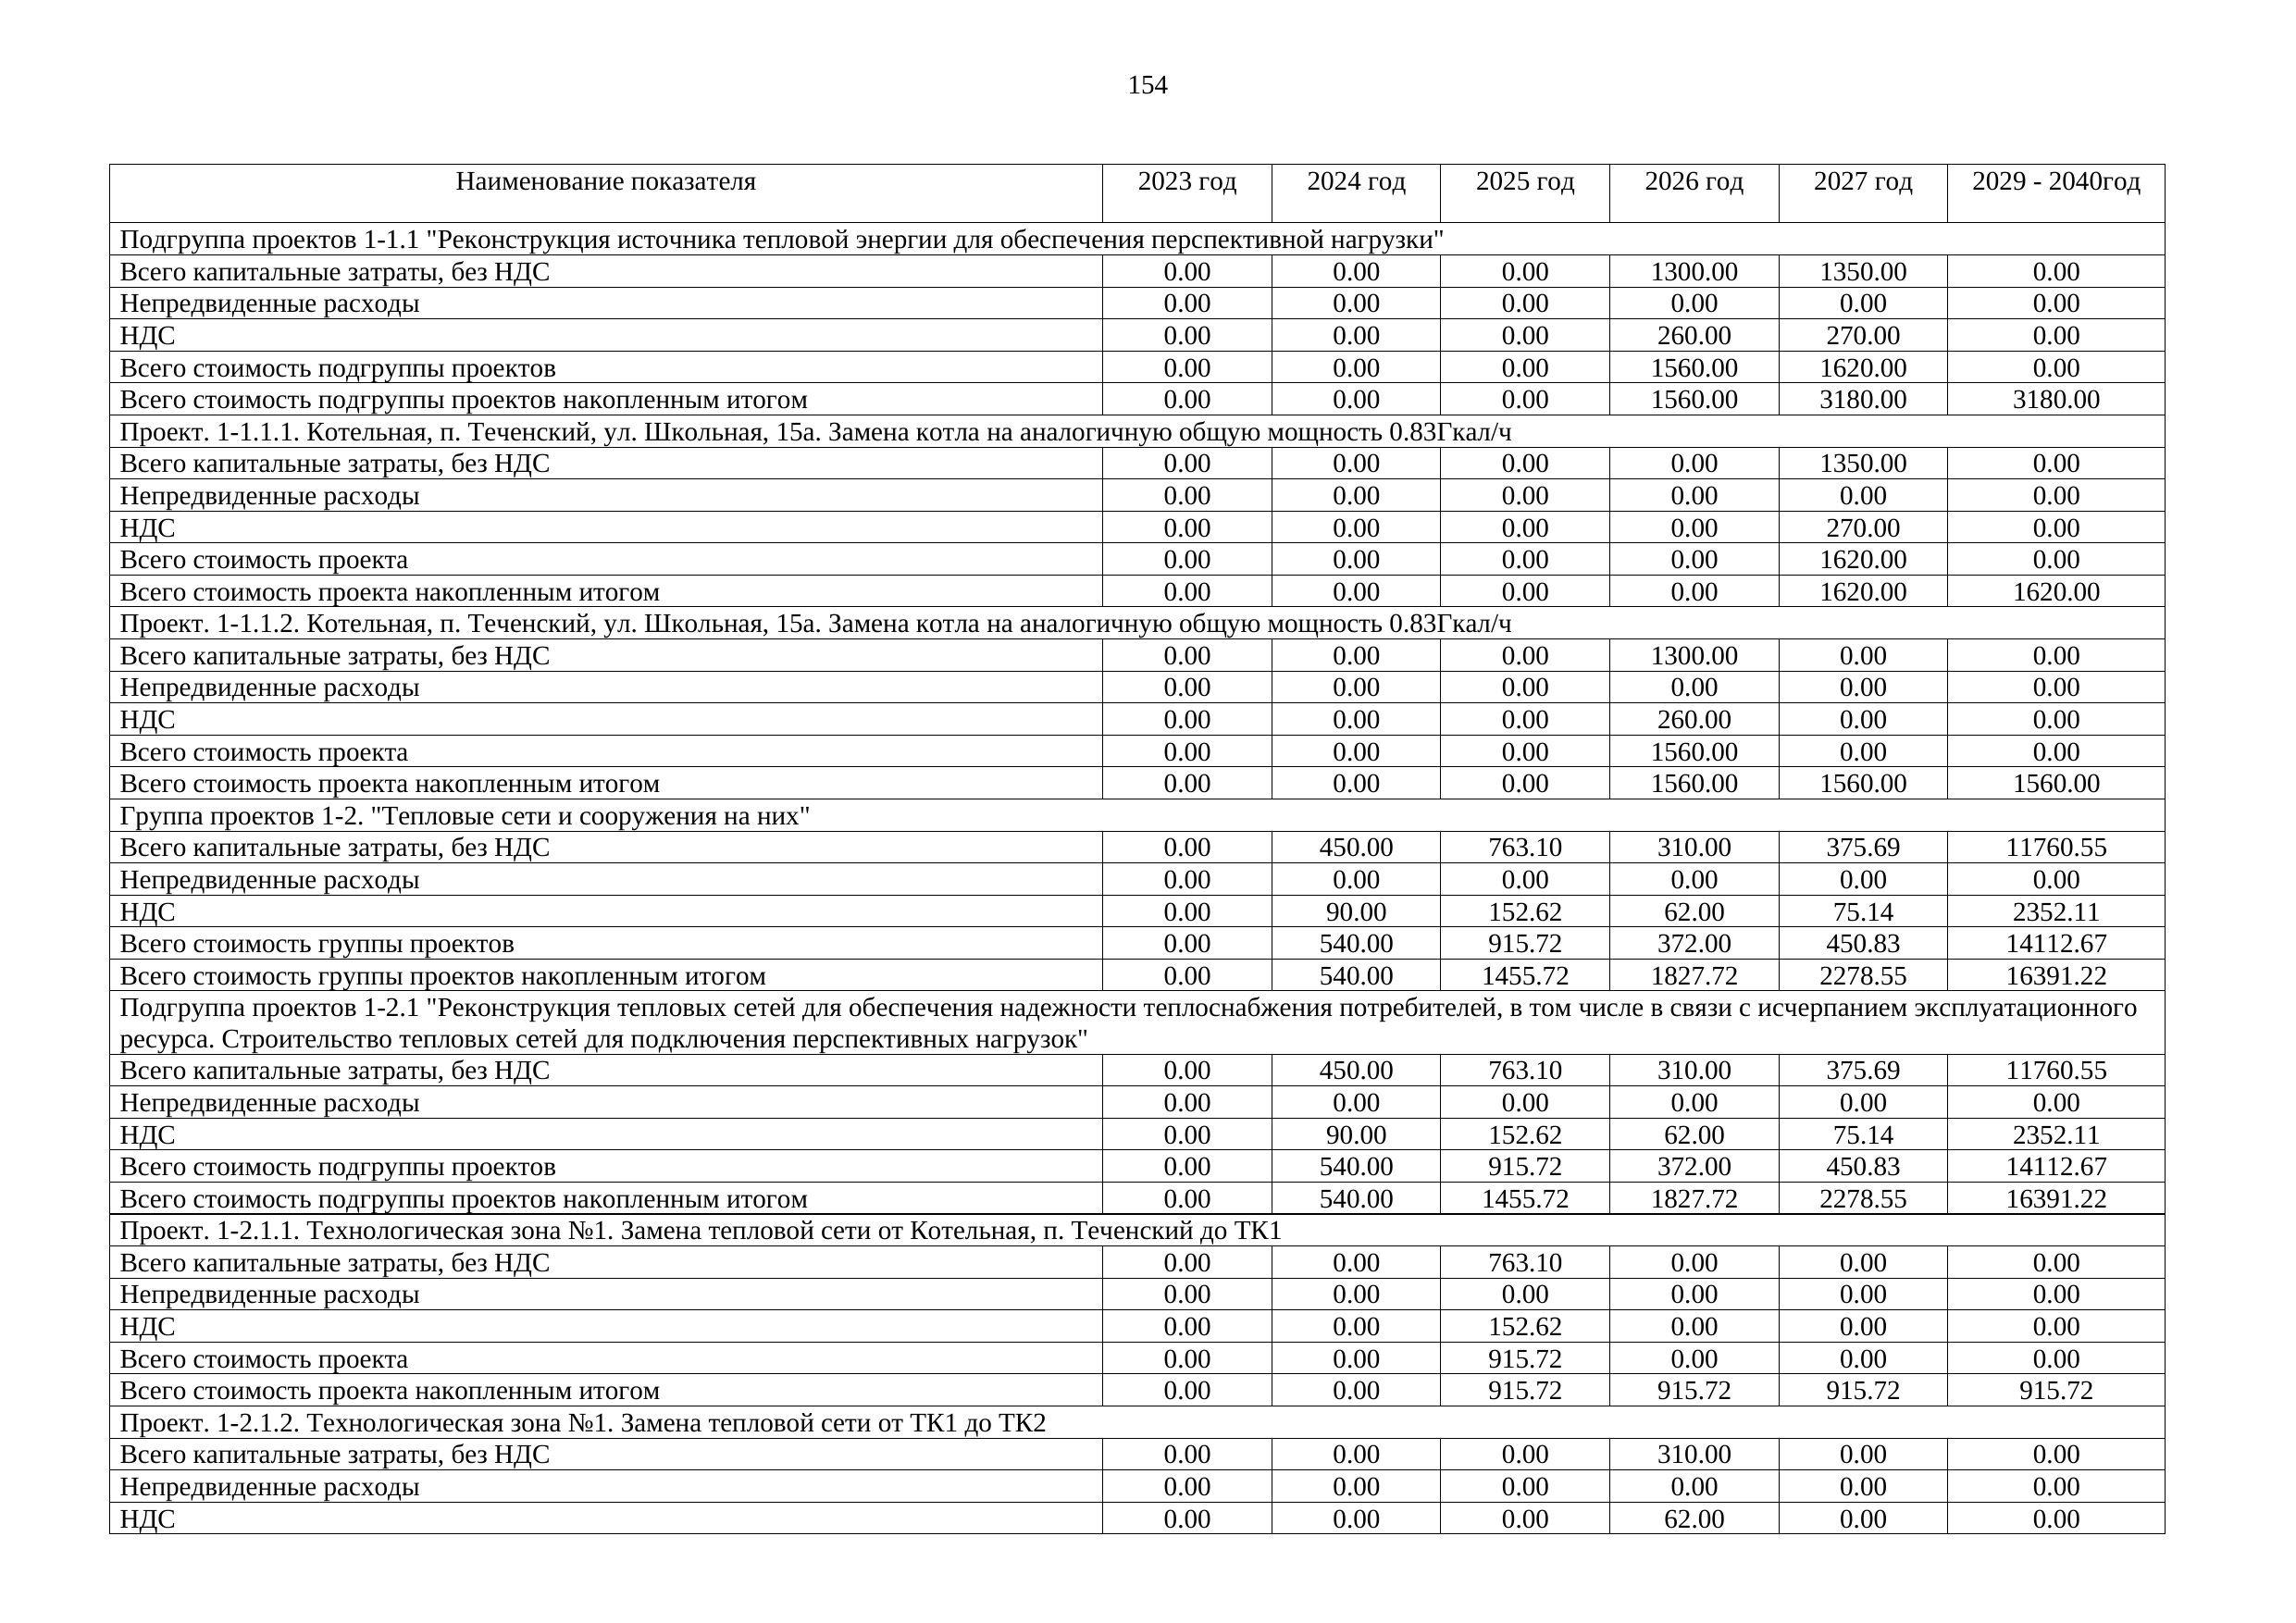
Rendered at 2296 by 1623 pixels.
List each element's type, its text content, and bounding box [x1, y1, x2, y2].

table_cell Непредвиденные расходы [110, 863, 1102, 895]
table_cell 0.00 [1272, 352, 1440, 382]
table_cell 0.00 [1610, 1343, 1779, 1373]
table_cell 1300.00 [1610, 255, 1779, 286]
table_cell 0.00 [1780, 1470, 1947, 1502]
table_cell 0.00 [1272, 1343, 1440, 1373]
table_cell 0.00 [1948, 255, 2165, 286]
table_cell 1620.00 [1948, 576, 2165, 606]
table_cell 1350.00 [1780, 448, 1947, 478]
table_cell 0.00 [1441, 767, 1609, 799]
table_cell 0.00 [1780, 703, 1947, 735]
table_cell 0.00 [1272, 1086, 1440, 1118]
table_cell 0.00 [1948, 639, 2165, 670]
table_cell Всего стоимость подгруппы проектов [110, 1150, 1102, 1182]
table_cell Всего стоимость проекта накопленным итогом [110, 767, 1102, 799]
table_cell 0.00 [1272, 543, 1440, 575]
table_cell 1827.72 [1610, 960, 1779, 990]
table_cell 0.00 [1103, 1470, 1272, 1502]
table_cell 0.00 [1948, 352, 2165, 382]
table_cell 0.00 [1272, 319, 1440, 351]
table_cell 0.00 [1441, 479, 1609, 511]
table_cell 0.00 [1948, 512, 2165, 542]
table_cell 62.00 [1610, 896, 1779, 926]
table_cell 0.00 [1610, 1246, 1779, 1278]
table_cell 0.00 [1441, 288, 1609, 318]
table_cell 0.00 [1103, 960, 1272, 990]
table_cell 0.00 [1103, 383, 1272, 415]
table_cell 0.00 [1441, 576, 1609, 606]
table_cell 1560.00 [1610, 736, 1779, 766]
table_cell 0.00 [1103, 1150, 1272, 1182]
table_cell 270.00 [1780, 512, 1947, 542]
table_cell 0.00 [1441, 639, 1609, 670]
table_cell Всего стоимость подгруппы проектов [110, 352, 1102, 382]
table_cell 62.00 [1610, 1119, 1779, 1149]
table_cell 915.72 [1441, 1343, 1609, 1373]
table_cell 0.00 [1272, 863, 1440, 895]
table_cell 75.14 [1780, 896, 1947, 926]
table_cell Непредвиденные расходы [110, 672, 1102, 702]
table_cell 0.00 [1610, 576, 1779, 606]
table_cell 0.00 [1103, 319, 1272, 351]
table_header Наименование показателя [110, 165, 1102, 222]
table_cell Проект. 1-2.1.2. Технологическая зона №1. Замена тепловой сети от ТК1 до ТК2 [110, 1406, 2165, 1437]
table_cell 0.00 [1948, 448, 2165, 478]
table_cell 2352.11 [1948, 896, 2165, 926]
table_cell 0.00 [1103, 255, 1272, 286]
table_cell 0.00 [1441, 448, 1609, 478]
table_cell 0.00 [1103, 1439, 1272, 1469]
table_cell Всего стоимость группы проектов накопленным итогом [110, 960, 1102, 990]
table_cell НДС [110, 1119, 1102, 1149]
table_cell 450.83 [1780, 927, 1947, 959]
table_cell 915.72 [1441, 1150, 1609, 1182]
table_cell 90.00 [1272, 896, 1440, 926]
table_cell 0.00 [1441, 352, 1609, 382]
table_cell 0.00 [1948, 1310, 2165, 1342]
table_cell 540.00 [1272, 1183, 1440, 1213]
table_cell 0.00 [1272, 255, 1440, 286]
table_cell 75.14 [1780, 1119, 1947, 1149]
table_cell 0.00 [1103, 576, 1272, 606]
table_cell 0.00 [1610, 543, 1779, 575]
table_cell 0.00 [1103, 1503, 1272, 1533]
table_cell 1620.00 [1780, 352, 1947, 382]
table_cell 0.00 [1948, 1279, 2165, 1309]
table_cell 0.00 [1948, 288, 2165, 318]
table_cell 1350.00 [1780, 255, 1947, 286]
table_cell 0.00 [1103, 896, 1272, 926]
table_cell 915.72 [1610, 1374, 1779, 1406]
table_cell 310.00 [1610, 832, 1779, 862]
table_cell 152.62 [1441, 896, 1609, 926]
table_cell 0.00 [1272, 479, 1440, 511]
table_cell 1827.72 [1610, 1183, 1779, 1213]
table_cell 915.72 [1780, 1374, 1947, 1406]
table_cell 0.00 [1780, 1279, 1947, 1309]
table_cell 0.00 [1103, 832, 1272, 862]
table_cell 62.00 [1610, 1503, 1779, 1533]
table_cell НДС [110, 896, 1102, 926]
table_cell 0.00 [1948, 672, 2165, 702]
table_cell 0.00 [1103, 1279, 1272, 1309]
table_cell 260.00 [1610, 703, 1779, 735]
table_cell 0.00 [1610, 448, 1779, 478]
table_cell 1560.00 [1610, 383, 1779, 415]
table_cell 0.00 [1441, 255, 1609, 286]
table_cell 0.00 [1441, 1439, 1609, 1469]
table_header 2026 год [1610, 165, 1779, 222]
table_cell 915.72 [1441, 1374, 1609, 1406]
table_cell 0.00 [1441, 383, 1609, 415]
table_cell 3180.00 [1948, 383, 2165, 415]
table_cell 540.00 [1272, 960, 1440, 990]
table_cell Всего стоимость группы проектов [110, 927, 1102, 959]
table_cell 0.00 [1103, 352, 1272, 382]
table_cell 2278.55 [1780, 960, 1947, 990]
table_cell Всего стоимость проекта [110, 736, 1102, 766]
table_cell 0.00 [1272, 1279, 1440, 1309]
table_cell 0.00 [1103, 1183, 1272, 1213]
table_cell 90.00 [1272, 1119, 1440, 1149]
table_cell 0.00 [1103, 767, 1272, 799]
table_cell 0.00 [1948, 1343, 2165, 1373]
table_cell Всего капитальные затраты, без НДС [110, 639, 1102, 670]
table_cell НДС [110, 319, 1102, 351]
table_cell 0.00 [1948, 736, 2165, 766]
table_cell 0.00 [1610, 288, 1779, 318]
table_header 2024 год [1272, 165, 1440, 222]
table_cell Подгруппа проектов 1-1.1 "Реконструкция источника тепловой энергии для обеспечения перспективной нагрузки" [110, 223, 2165, 254]
table_cell 0.00 [1780, 479, 1947, 511]
table_cell 0.00 [1441, 1279, 1609, 1309]
table_cell 0.00 [1780, 1310, 1947, 1342]
table_cell 0.00 [1103, 1086, 1272, 1118]
table_header 2029 - 2040год [1948, 165, 2165, 222]
table_cell 372.00 [1610, 927, 1779, 959]
table_cell Проект. 1-1.1.1. Котельная, п. Теченский, ул. Школьная, 15а. Замена котла на аналогичную общую мощность 0.83Гкал/ч [110, 415, 2165, 446]
table_cell Проект. 1-2.1.1. Технологическая зона №1. Замена тепловой сети от Котельная, п. Теченский до ТК1 [110, 1215, 2165, 1245]
table_cell Всего капитальные затраты, без НДС [110, 448, 1102, 478]
table_cell 0.00 [1948, 543, 2165, 575]
table_cell 0.00 [1780, 1439, 1947, 1469]
table_cell 1620.00 [1780, 543, 1947, 575]
table_cell Проект. 1-1.1.2. Котельная, п. Теченский, ул. Школьная, 15а. Замена котла на аналогичную общую мощность 0.83Гкал/ч [110, 607, 2165, 638]
table_cell 1560.00 [1780, 767, 1947, 799]
table_cell Всего стоимость проекта накопленным итогом [110, 576, 1102, 606]
table_cell 0.00 [1610, 1470, 1779, 1502]
table_cell 0.00 [1103, 1343, 1272, 1373]
table_cell НДС [110, 512, 1102, 542]
table_cell Непредвиденные расходы [110, 1086, 1102, 1118]
table_cell 3180.00 [1780, 383, 1947, 415]
table_cell 0.00 [1103, 448, 1272, 478]
table_cell 0.00 [1103, 927, 1272, 959]
table_cell 0.00 [1103, 703, 1272, 735]
table_cell 0.00 [1103, 1119, 1272, 1149]
table_header 2023 год [1103, 165, 1272, 222]
table_cell 11760.55 [1948, 832, 2165, 862]
table_cell 0.00 [1780, 736, 1947, 766]
table_cell 1560.00 [1948, 767, 2165, 799]
table_cell 0.00 [1948, 1086, 2165, 1118]
table_cell НДС [110, 1503, 1102, 1533]
table_cell 0.00 [1948, 319, 2165, 351]
table_cell Всего стоимость проекта [110, 543, 1102, 575]
table_cell Непредвиденные расходы [110, 288, 1102, 318]
table_cell 1560.00 [1610, 352, 1779, 382]
table_cell 0.00 [1780, 1503, 1947, 1533]
table_cell 450.83 [1780, 1150, 1947, 1182]
table_cell 2352.11 [1948, 1119, 2165, 1149]
table_cell 915.72 [1441, 927, 1609, 959]
table_cell 0.00 [1272, 512, 1440, 542]
table_cell 0.00 [1103, 1374, 1272, 1406]
table_cell 0.00 [1780, 863, 1947, 895]
table_cell 0.00 [1441, 703, 1609, 735]
table_cell 540.00 [1272, 1150, 1440, 1182]
table_cell 0.00 [1272, 383, 1440, 415]
table_cell 0.00 [1441, 736, 1609, 766]
table_cell НДС [110, 1310, 1102, 1342]
table_cell 0.00 [1103, 736, 1272, 766]
table_cell 14112.67 [1948, 1150, 2165, 1182]
table_cell 763.10 [1441, 832, 1609, 862]
table_cell 0.00 [1272, 576, 1440, 606]
table_cell 0.00 [1272, 1439, 1440, 1469]
table_cell 372.00 [1610, 1150, 1779, 1182]
table_cell 0.00 [1272, 1470, 1440, 1502]
table_cell 0.00 [1272, 1310, 1440, 1342]
table_cell 540.00 [1272, 927, 1440, 959]
table_cell 16391.22 [1948, 1183, 2165, 1213]
table_cell Непредвиденные расходы [110, 479, 1102, 511]
table_cell 0.00 [1441, 543, 1609, 575]
table_cell 0.00 [1610, 1086, 1779, 1118]
table_cell Всего стоимость подгруппы проектов накопленным итогом [110, 1183, 1102, 1213]
table_cell 0.00 [1441, 512, 1609, 542]
table_cell 0.00 [1103, 639, 1272, 670]
table_cell 0.00 [1780, 639, 1947, 670]
table_cell 0.00 [1948, 1246, 2165, 1278]
table_cell 450.00 [1272, 1055, 1440, 1085]
table_cell 0.00 [1441, 863, 1609, 895]
table_header 2025 год [1441, 165, 1609, 222]
table_cell Всего капитальные затраты, без НДС [110, 1246, 1102, 1278]
table_cell Непредвиденные расходы [110, 1470, 1102, 1502]
table_cell НДС [110, 703, 1102, 735]
table_cell 0.00 [1103, 1055, 1272, 1085]
table_cell 1620.00 [1780, 576, 1947, 606]
table_cell 0.00 [1948, 1503, 2165, 1533]
table_cell 375.69 [1780, 832, 1947, 862]
table_cell 0.00 [1103, 512, 1272, 542]
table_cell Всего капитальные затраты, без НДС [110, 1055, 1102, 1085]
table_cell 0.00 [1103, 672, 1272, 702]
table_cell 0.00 [1272, 448, 1440, 478]
table_cell 270.00 [1780, 319, 1947, 351]
table_cell 0.00 [1610, 479, 1779, 511]
table_cell Непредвиденные расходы [110, 1279, 1102, 1309]
table_cell Подгруппа проектов 1-2.1 "Реконструкция тепловых сетей для обеспечения надежности теплоснабжения потребителей, в том числе в связи с исчерпанием эксплуатационного ресурса. Строительство тепловых сетей для подключения перспективных нагрузок" [110, 991, 2165, 1053]
table_cell 0.00 [1272, 767, 1440, 799]
table_cell 0.00 [1272, 639, 1440, 670]
table_cell 0.00 [1610, 1279, 1779, 1309]
table_cell 0.00 [1780, 1343, 1947, 1373]
table_cell 0.00 [1272, 736, 1440, 766]
table_cell 310.00 [1610, 1055, 1779, 1085]
table_cell 0.00 [1948, 1439, 2165, 1469]
table_cell 0.00 [1441, 1086, 1609, 1118]
table_cell 0.00 [1610, 1310, 1779, 1342]
table_cell 0.00 [1610, 512, 1779, 542]
table_cell 0.00 [1272, 1503, 1440, 1533]
table_cell 2278.55 [1780, 1183, 1947, 1213]
table_cell 11760.55 [1948, 1055, 2165, 1085]
table_cell 1455.72 [1441, 960, 1609, 990]
table_cell 0.00 [1272, 672, 1440, 702]
table_cell 0.00 [1272, 1374, 1440, 1406]
table_cell 0.00 [1780, 1086, 1947, 1118]
table_cell 152.62 [1441, 1310, 1609, 1342]
table_cell Группа проектов 1-2. "Тепловые сети и сооружения на них" [110, 799, 2165, 830]
table_cell 915.72 [1948, 1374, 2165, 1406]
table_header 2027 год [1780, 165, 1947, 222]
table_cell 0.00 [1441, 319, 1609, 351]
table_cell 0.00 [1780, 672, 1947, 702]
table_cell 0.00 [1948, 703, 2165, 735]
table_cell Всего капитальные затраты, без НДС [110, 255, 1102, 286]
table_cell 260.00 [1610, 319, 1779, 351]
table_cell 0.00 [1780, 1246, 1947, 1278]
table_cell 1300.00 [1610, 639, 1779, 670]
table_cell Всего стоимость проекта [110, 1343, 1102, 1373]
table_cell Всего капитальные затраты, без НДС [110, 832, 1102, 862]
table_cell 152.62 [1441, 1119, 1609, 1149]
table_cell 375.69 [1780, 1055, 1947, 1085]
table_cell 0.00 [1610, 863, 1779, 895]
table_cell Всего стоимость проекта накопленным итогом [110, 1374, 1102, 1406]
table_cell 0.00 [1948, 479, 2165, 511]
table_cell 0.00 [1610, 672, 1779, 702]
table_cell 16391.22 [1948, 960, 2165, 990]
table_cell 450.00 [1272, 832, 1440, 862]
table_cell 1560.00 [1610, 767, 1779, 799]
table_cell 0.00 [1103, 863, 1272, 895]
table_cell 0.00 [1780, 288, 1947, 318]
table_cell 310.00 [1610, 1439, 1779, 1469]
table_cell 0.00 [1272, 703, 1440, 735]
table_cell 0.00 [1441, 1470, 1609, 1502]
table_cell 763.10 [1441, 1246, 1609, 1278]
table_cell 1455.72 [1441, 1183, 1609, 1213]
table_cell 0.00 [1948, 1470, 2165, 1502]
table_cell 0.00 [1103, 479, 1272, 511]
table_cell 0.00 [1103, 1246, 1272, 1278]
table_cell 0.00 [1948, 863, 2165, 895]
table_cell 0.00 [1272, 1246, 1440, 1278]
table_cell 14112.67 [1948, 927, 2165, 959]
table_cell 0.00 [1103, 1310, 1272, 1342]
table_cell 0.00 [1103, 288, 1272, 318]
table_cell 0.00 [1272, 288, 1440, 318]
table_cell 0.00 [1441, 672, 1609, 702]
table_cell 0.00 [1103, 543, 1272, 575]
table_cell Всего капитальные затраты, без НДС [110, 1439, 1102, 1469]
table_cell Всего стоимость подгруппы проектов накопленным итогом [110, 383, 1102, 415]
table_cell 0.00 [1441, 1503, 1609, 1533]
table_cell 763.10 [1441, 1055, 1609, 1085]
